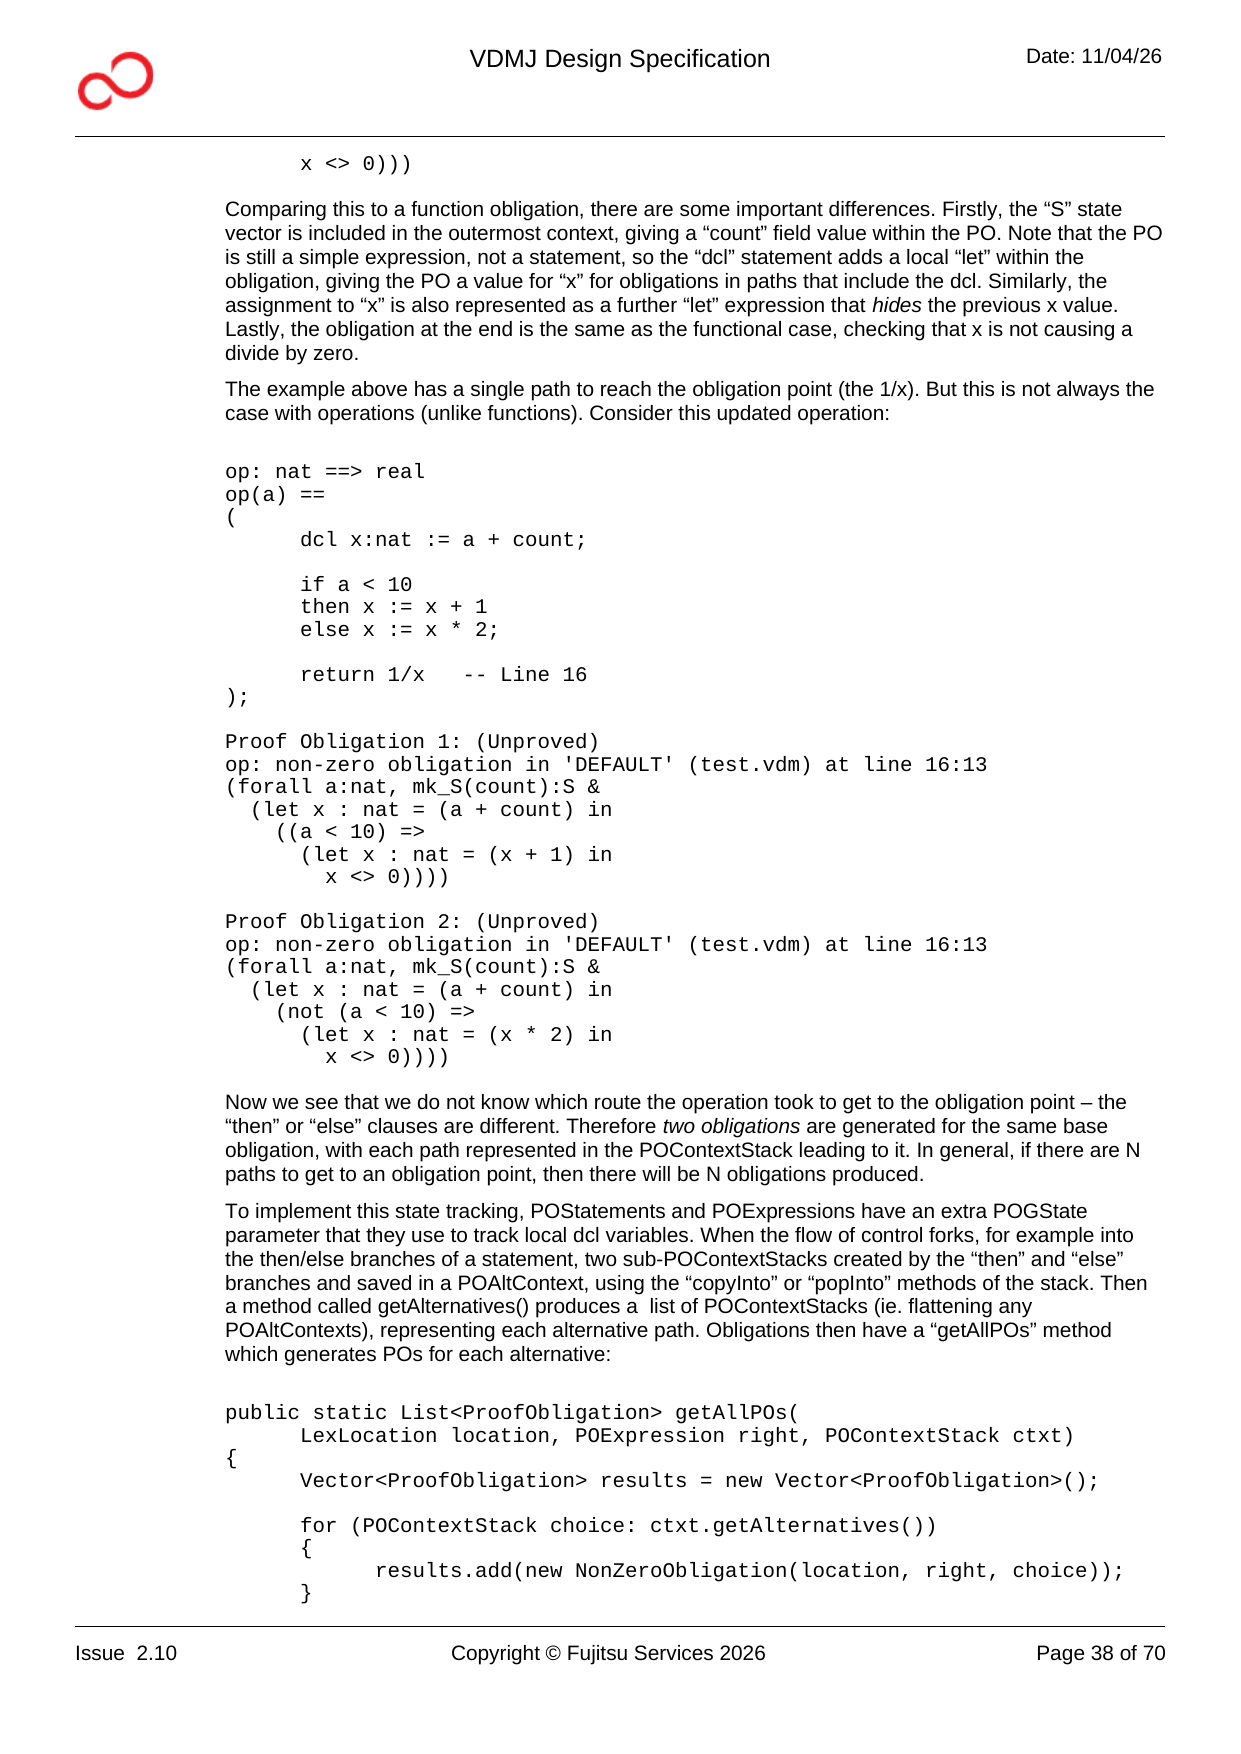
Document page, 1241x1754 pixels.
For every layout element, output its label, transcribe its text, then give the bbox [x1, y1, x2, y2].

text (forall a:nat, mk_S(count):S & [225, 956, 1165, 978]
text dcl x:nat := a + count; [225, 528, 1165, 551]
text Now we see that we do not know which route the operation took to get to the obligation point – the “then” or “else” clauses are different. Therefore two obligations are generated for the same base obligation, with each path represented in the POContextStack leading to it. In general, if there are N paths to get to an obligation point, then there will be N obligations produced. [225, 1091, 1165, 1186]
text op: non-zero obligation in 'DEFAULT' (test.vdm) at line 16:13 [225, 933, 1165, 956]
text public static List<ProofObligation> getAllPOs( [225, 1402, 1165, 1424]
text op: non-zero obligation in 'DEFAULT' (test.vdm) at line 16:13 [225, 753, 1165, 776]
text The example above has a single path to reach the obligation point (the 1/x). But this is not always the case with operations (unlike functions). Consider this updated operation: [225, 378, 1165, 426]
text Proof Obligation 1: (Unproved) [225, 731, 1165, 753]
text Comparing this to a function obligation, there are some important differences. Firstly, the “S” state vector is included in the outermost context, giving a “count” field value within the PO. Note that the PO is still a simple expression, not a statement, so the “dcl” statement adds a local “let” within the obligation, giving the PO a value for “x” for obligations in paths that include the dcl. Similarly, the assignment to “x” is also represented as a further “let” expression that hides the previous x value. Lastly, the obligation at the end is the same as the functional case, checking that x is not causing a divide by zero. [225, 197, 1165, 365]
text Vector<ProofObligation> results = new Vector<ProofObligation>(); [225, 1469, 1165, 1492]
text else x := x * 2; [225, 618, 1165, 641]
text ((a < 10) => [225, 821, 1165, 843]
text op(a) == [225, 483, 1165, 506]
text for (POContextStack choice: ctxt.getAlternatives()) [225, 1514, 1165, 1537]
text (let x : nat = (x + 1) in [225, 843, 1165, 866]
text return 1/x -- Line 16 [225, 663, 1165, 686]
text { [225, 1447, 1165, 1469]
text then x := x + 1 [225, 596, 1165, 618]
picture [78, 44, 153, 120]
text } [225, 1582, 1165, 1604]
text (forall a:nat, mk_S(count):S & [225, 776, 1165, 798]
text x <> 0)))) [225, 866, 1165, 888]
text { [225, 1537, 1165, 1559]
text if a < 10 [225, 573, 1165, 596]
text ); [225, 686, 1165, 708]
text (not (a < 10) => [225, 1001, 1165, 1023]
text To implement this state tracking, POStatements and POExpressions have an extra POGState parameter that they use to track local dcl variables. When the flow of control forks, for example into the then/else branches of a statement, two sub-POContextStacks created by the “then” and “else” branches and saved in a POAltContext, using the “copyInto” or “popInto” methods of the stack. Then a method called getAlternatives() produces a list of POContextStacks (ie. flattening any POAltContexts), representing each alternative path. Obligations then have a “getAllPOs” method which generates POs for each alternative: [225, 1199, 1165, 1367]
text LexLocation location, POExpression right, POContextStack ctxt) [225, 1424, 1165, 1447]
text Proof Obligation 2: (Unproved) [225, 911, 1165, 933]
text op: nat ==> real [225, 461, 1165, 483]
text (let x : nat = (a + count) in [225, 978, 1165, 1001]
text (let x : nat = (a + count) in [225, 798, 1165, 821]
text x <> 0)))) [225, 1046, 1165, 1068]
text x <> 0))) [225, 152, 1165, 175]
text results.add(new NonZeroObligation(location, right, choice)); [225, 1559, 1165, 1582]
text ( [225, 506, 1165, 528]
text (let x : nat = (x * 2) in [225, 1023, 1165, 1046]
